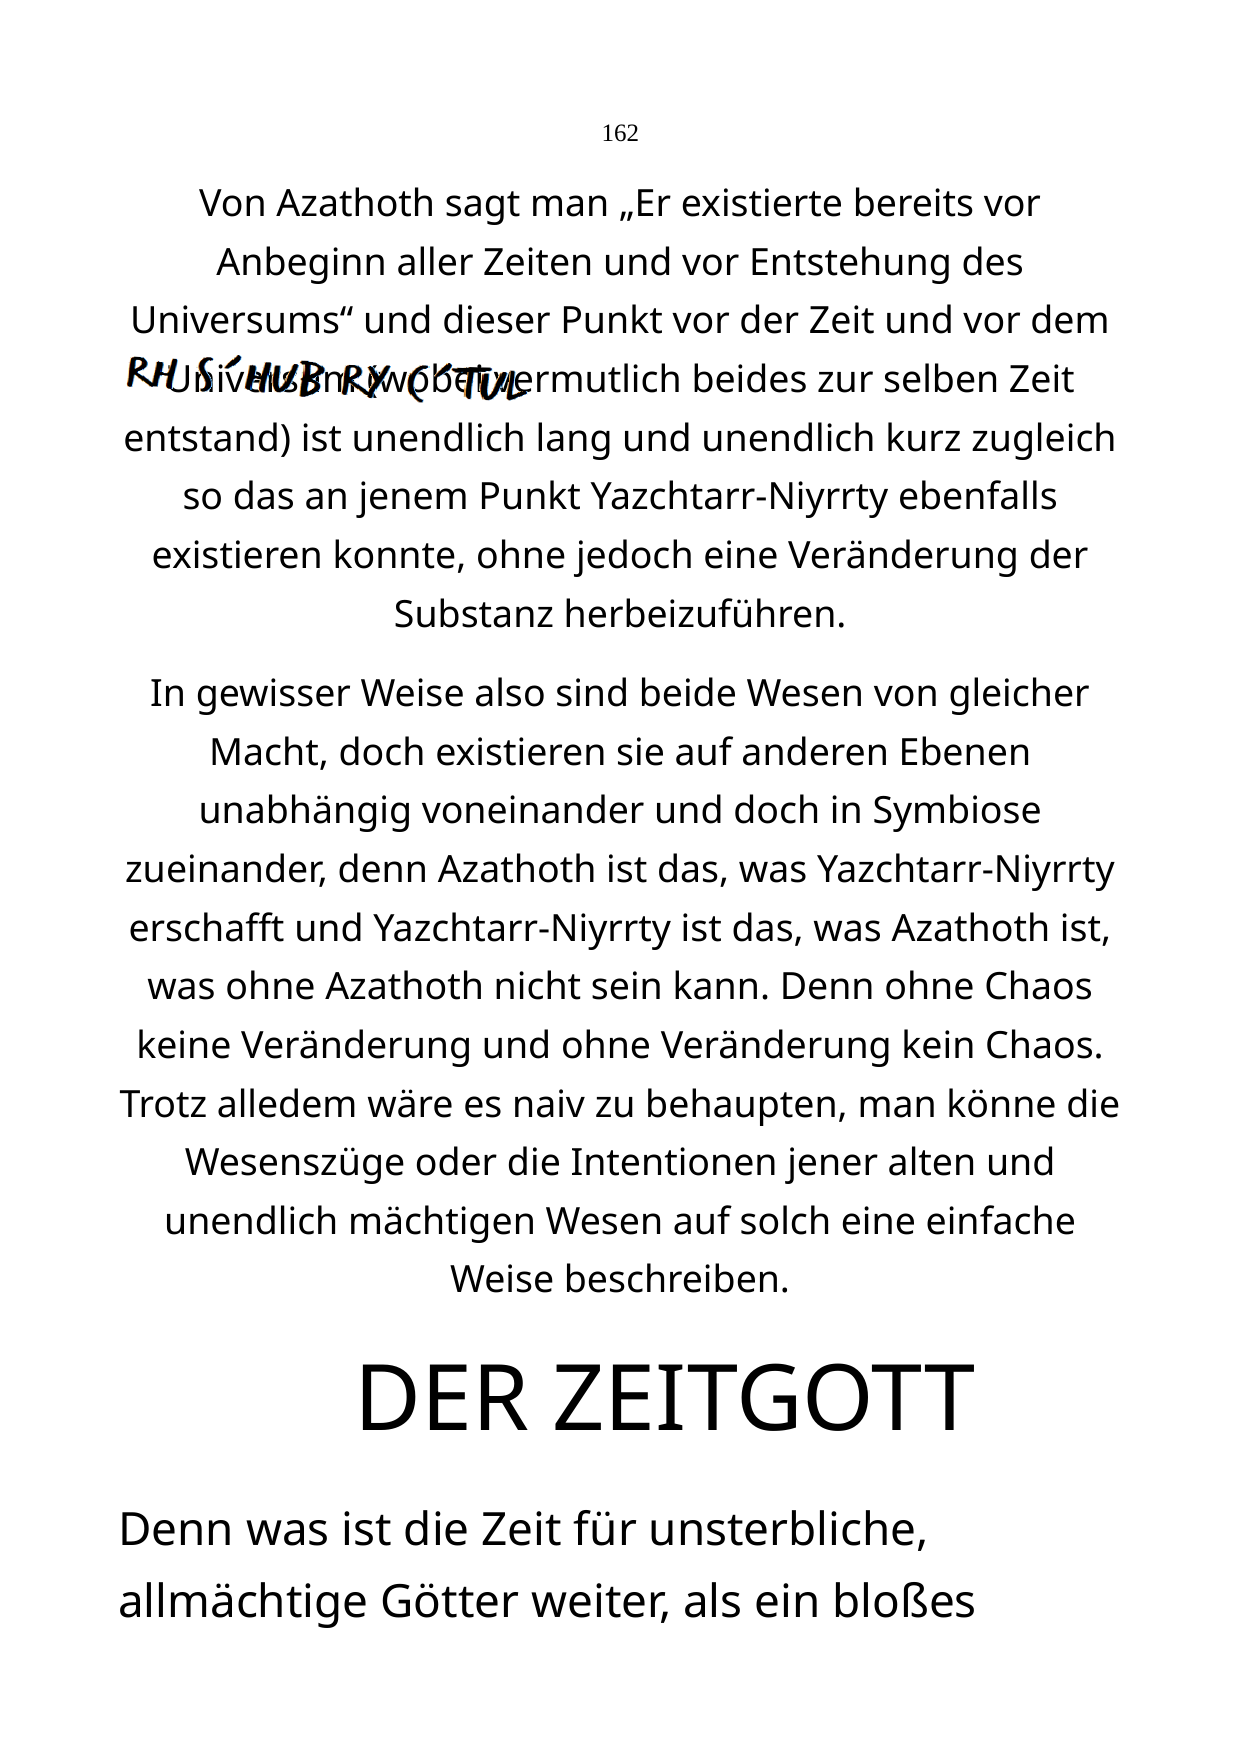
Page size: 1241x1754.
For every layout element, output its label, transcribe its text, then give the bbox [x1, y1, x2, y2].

text Von Azathoth sagt man „Er existierte bereits vor Anbeginn aller Zeiten und vor Entstehung des Universums“ und dieser Punkt vor der Zeit und vor dem Universum (wobei vermutlich beides zur selben Zeit entstand) ist unendlich lang und unendlich kurz zugleich so das an jenem Punkt Yazchtarr-Niyrrty ebenfalls existieren konnte, ohne jedoch eine Veränderung der Substanz herbeizuführen. [118, 176, 1122, 638]
picture [108, 319, 555, 460]
text DER ZEITGOTT [118, 1332, 1122, 1457]
text Denn was ist die Zeit für unsterbliche, allmächtige Götter weiter, als ein bloßes [118, 1497, 1122, 1631]
text In gewisser Weise also sind beide Wesen von gleicher Macht, doch existieren sie auf anderen Ebenen unabhängig voneinander und doch in Symbiose zueinander, denn Azathoth ist das, was Yazchtarr-Niyrrty erschafft und Yazchtarr-Niyrrty ist das, was Azathoth ist, was ohne Azathoth nicht sein kann. Denn ohne Chaos keine Veränderung und ohne Veränderung kein Chaos. Trotz alledem wäre es naiv zu behaupten, man könne die Wesenszüge oder die Intentionen jener alten und unendlich mächtigen Wesen auf solch eine einfache Weise beschreiben. [118, 666, 1122, 1304]
